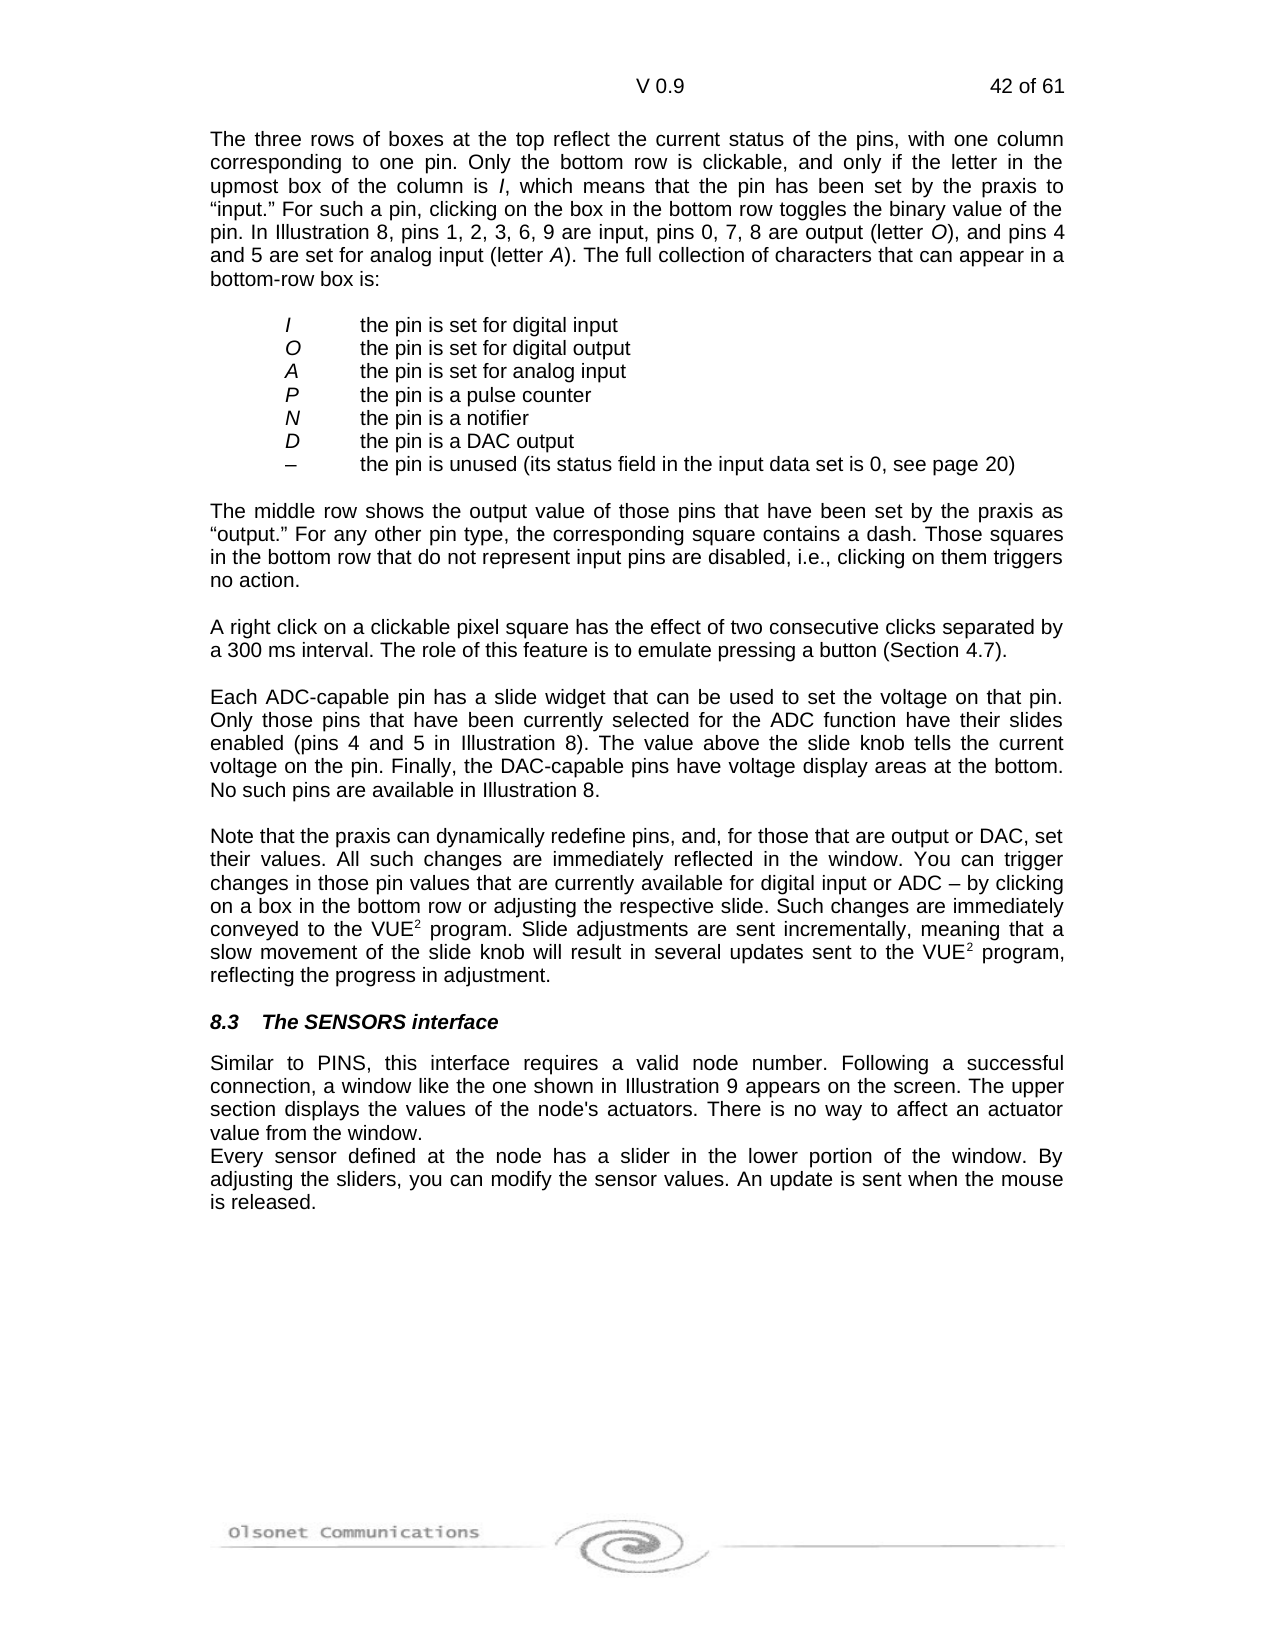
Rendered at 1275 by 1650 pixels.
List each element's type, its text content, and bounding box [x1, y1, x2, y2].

text P the pin is a pulse counter [285, 383, 1065, 406]
text N the pin is a notifier [285, 406, 1065, 430]
text Every sensor defined at the node has a slider in the lower portion of the window. By adjusting the sliders, you can modify the sensor values. An update is sent when the mouse is released. [210, 1144, 1065, 1214]
text I the pin is set for digital input [285, 313, 1065, 337]
text The middle row shows the output value of those pins that have been set by the praxis as “output.” For any other pin type, the corresponding square contains a dash. Those squares in the bottom row that do not represent input pins are disabled, i.e., clicking on them triggers no action. [210, 499, 1065, 592]
text Note that the praxis can dynamically redefine pins, and, for those that are output or DAC, set their values. All such changes are immediately reflected in the window. You can trigger changes in those pin values that are currently available for digital input or ADC – by clicking on a box in the bottom row or adjusting the respective slide. Such changes are immediately conveyed to the VUE2 program. Slide adjustments are sent incrementally, meaning that a slow movement of the slide knob will result in several updates sent to the VUE2 program, reflecting the progress in adjustment. [210, 824, 1065, 987]
text Similar to PINS, this interface requires a valid node number. Following a successful connection, a window like the one shown in Illustration 9 appears on the screen. The upper section displays the values of the node's actuators. There is no way to affect an actuator value from the window. [210, 1051, 1065, 1144]
text – the pin is unused (its status field in the input data set is 0, see page 20) [285, 453, 1065, 476]
text D the pin is a DAC output [285, 430, 1065, 453]
text The three rows of boxes at the top reflect the current status of the pins, with one column corresponding to one pin. Only the bottom row is clickable, and only if the letter in the upmost box of the column is I, which means that the pin has been set by the praxis to “input.” For such a pin, clicking on the box in the bottom row toggles the binary value of the pin. In Illustration 8, pins 1, 2, 3, 6, 9 are input, pins 0, 7, 8 are output (letter O), and pins 4 and 5 are set for analog input (letter A). The full collection of characters that can appear in a bottom-row box is: [210, 128, 1065, 290]
text O the pin is set for digital output [285, 337, 1065, 360]
text A the pin is set for analog input [285, 360, 1065, 383]
picture [210, 1504, 1065, 1596]
subtitle The SENSORS interface [210, 1010, 1065, 1034]
text Each ADC-capable pin has a slide widget that can be used to set the voltage on that pin. Only those pins that have been currently selected for the ADC function have their slides enabled (pins 4 and 5 in Illustration 8). The value above the slide knob tells the current voltage on the pin. Finally, the DAC-capable pins have voltage display areas at the bottom. No such pins are available in Illustration 8. [210, 685, 1065, 801]
text A right click on a clickable pixel square has the effect of two consecutive clicks separated by a 300 ms interval. The role of this feature is to emulate pressing a button (Section 4.7). [210, 616, 1065, 662]
